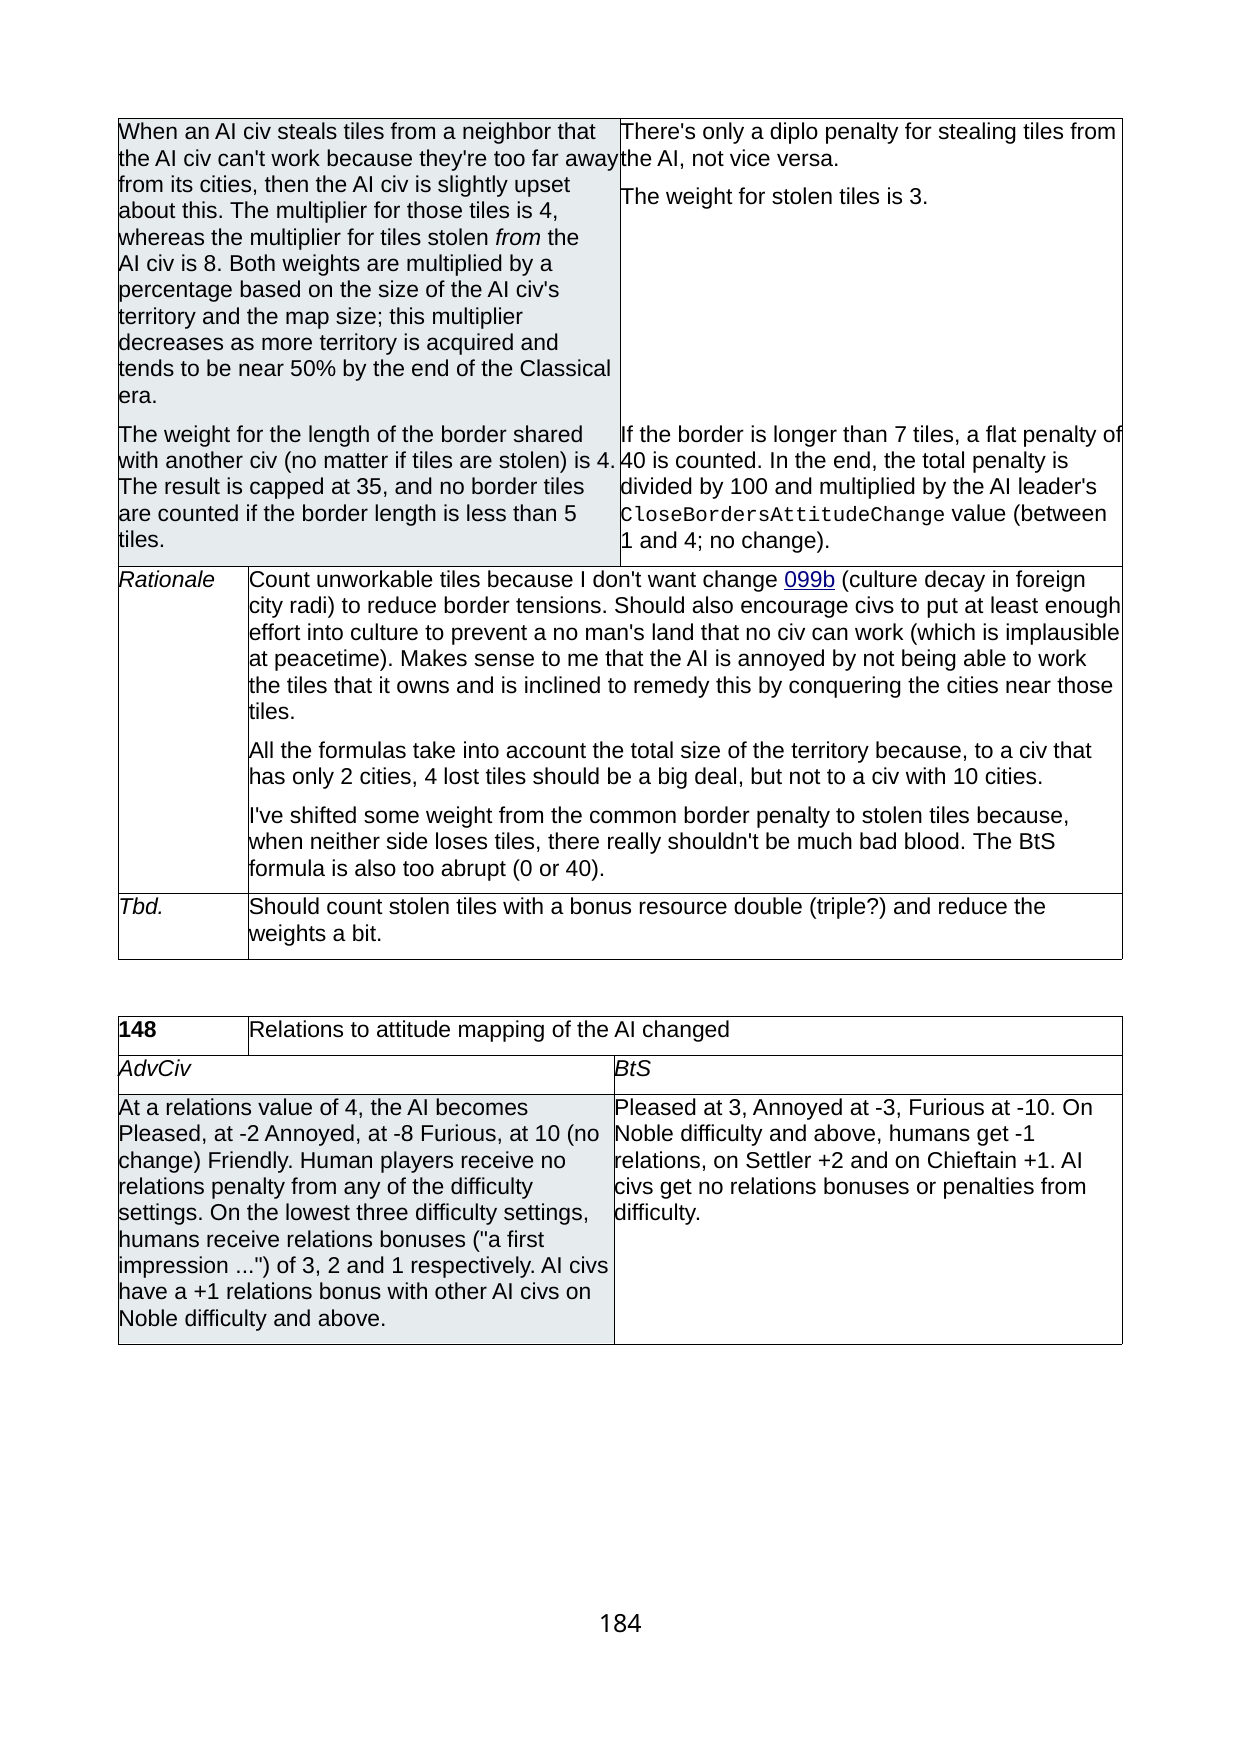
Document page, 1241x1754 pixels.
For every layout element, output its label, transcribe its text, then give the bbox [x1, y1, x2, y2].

table_cell Tbd. [119, 894, 248, 958]
table_cell Pleased at 3, Annoyed at -3, Furious at -10. On Noble difficulty and above, humans get -1 relations, on Settler +2 and on Chieftain +1. AI civs get no relations bonuses or penalties from difficulty. [615, 1095, 1122, 1343]
table_cell When an AI civ steals tiles from a neighbor that the AI civ can't work because they're too far away from its cities, then the AI civ is slightly upset about this. The multiplier for those tiles is 4, whereas the multiplier for tiles stolen from the AI civ is 8. Both weights are multiplied by a percentage based on the size of the AI civ's territory and the map size; this multiplier decreases as more territory is acquired and tends to be near 50% by the end of the Classical era. The weight for the length of the border shared with another civ (no matter if tiles are stolen) is 4. The result is capped at 35, and no border tiles are counted if the border length is less than 5 tiles. [119, 119, 620, 566]
table_cell There's only a diplo penalty for stealing tiles from the AI, not vice versa. The weight for stolen tiles is 3. If the border is longer than 7 tiles, a flat penalty of 40 is counted. In the end, the total penalty is divided by 100 and multiplied by the AI leader's CloseBordersAttitudeChange value (between 1 and 4; no change). [621, 119, 1122, 566]
table_cell BtS [615, 1056, 1122, 1094]
table_header Relations to attitude mapping of the AI changed [249, 1017, 1122, 1055]
table_cell Count unworkable tiles because I don't want change 099b (culture decay in foreign city radi) to reduce border tensions. Should also encourage civs to put at least enough effort into culture to prevent a no man's land that no civ can work (which is implausible at peacetime). Makes sense to me that the AI is annoyed by not being able to work the tiles that it owns and is inclined to remedy this by conquering the cities near those tiles. All the formulas take into account the total size of the territory because, to a civ that has only 2 cities, 4 lost tiles should be a big deal, but not to a civ with 10 cities. I've shifted some weight from the common border penalty to stolen tiles because, when neither side loses tiles, there really shouldn't be much bad blood. The BtS formula is also too abrupt (0 or 40). [249, 567, 1122, 893]
table_cell Should count stolen tiles with a bonus resource double (triple?) and reduce the weights a bit. [249, 894, 1122, 958]
table_cell Rationale [119, 567, 248, 893]
table_cell At a relations value of 4, the AI becomes Pleased, at -2 Annoyed, at -8 Furious, at 10 (no change) Friendly. Human players receive no relations penalty from any of the difficulty settings. On the lowest three difficulty settings, humans receive relations bonuses ("a first impression ...") of 3, 2 and 1 respectively. AI civs have a +1 relations bonus with other AI civs on Noble difficulty and above. [119, 1095, 614, 1343]
table_header 148 [119, 1017, 248, 1055]
table_cell AdvCiv [119, 1056, 614, 1094]
